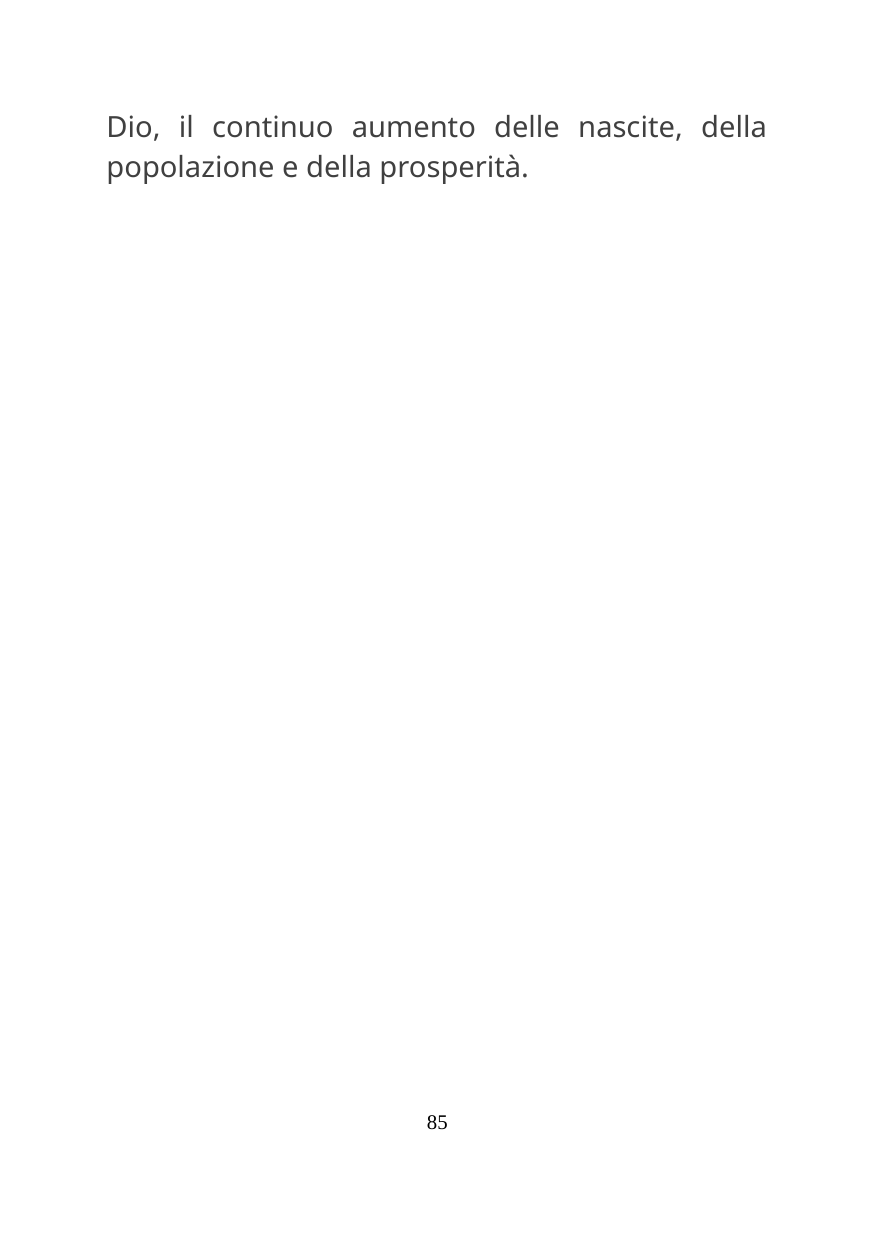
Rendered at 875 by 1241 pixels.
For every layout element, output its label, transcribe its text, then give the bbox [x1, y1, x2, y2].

text Dio, il continuo aumento delle nascite, della popolazione e della prosperità. [106, 106, 768, 186]
